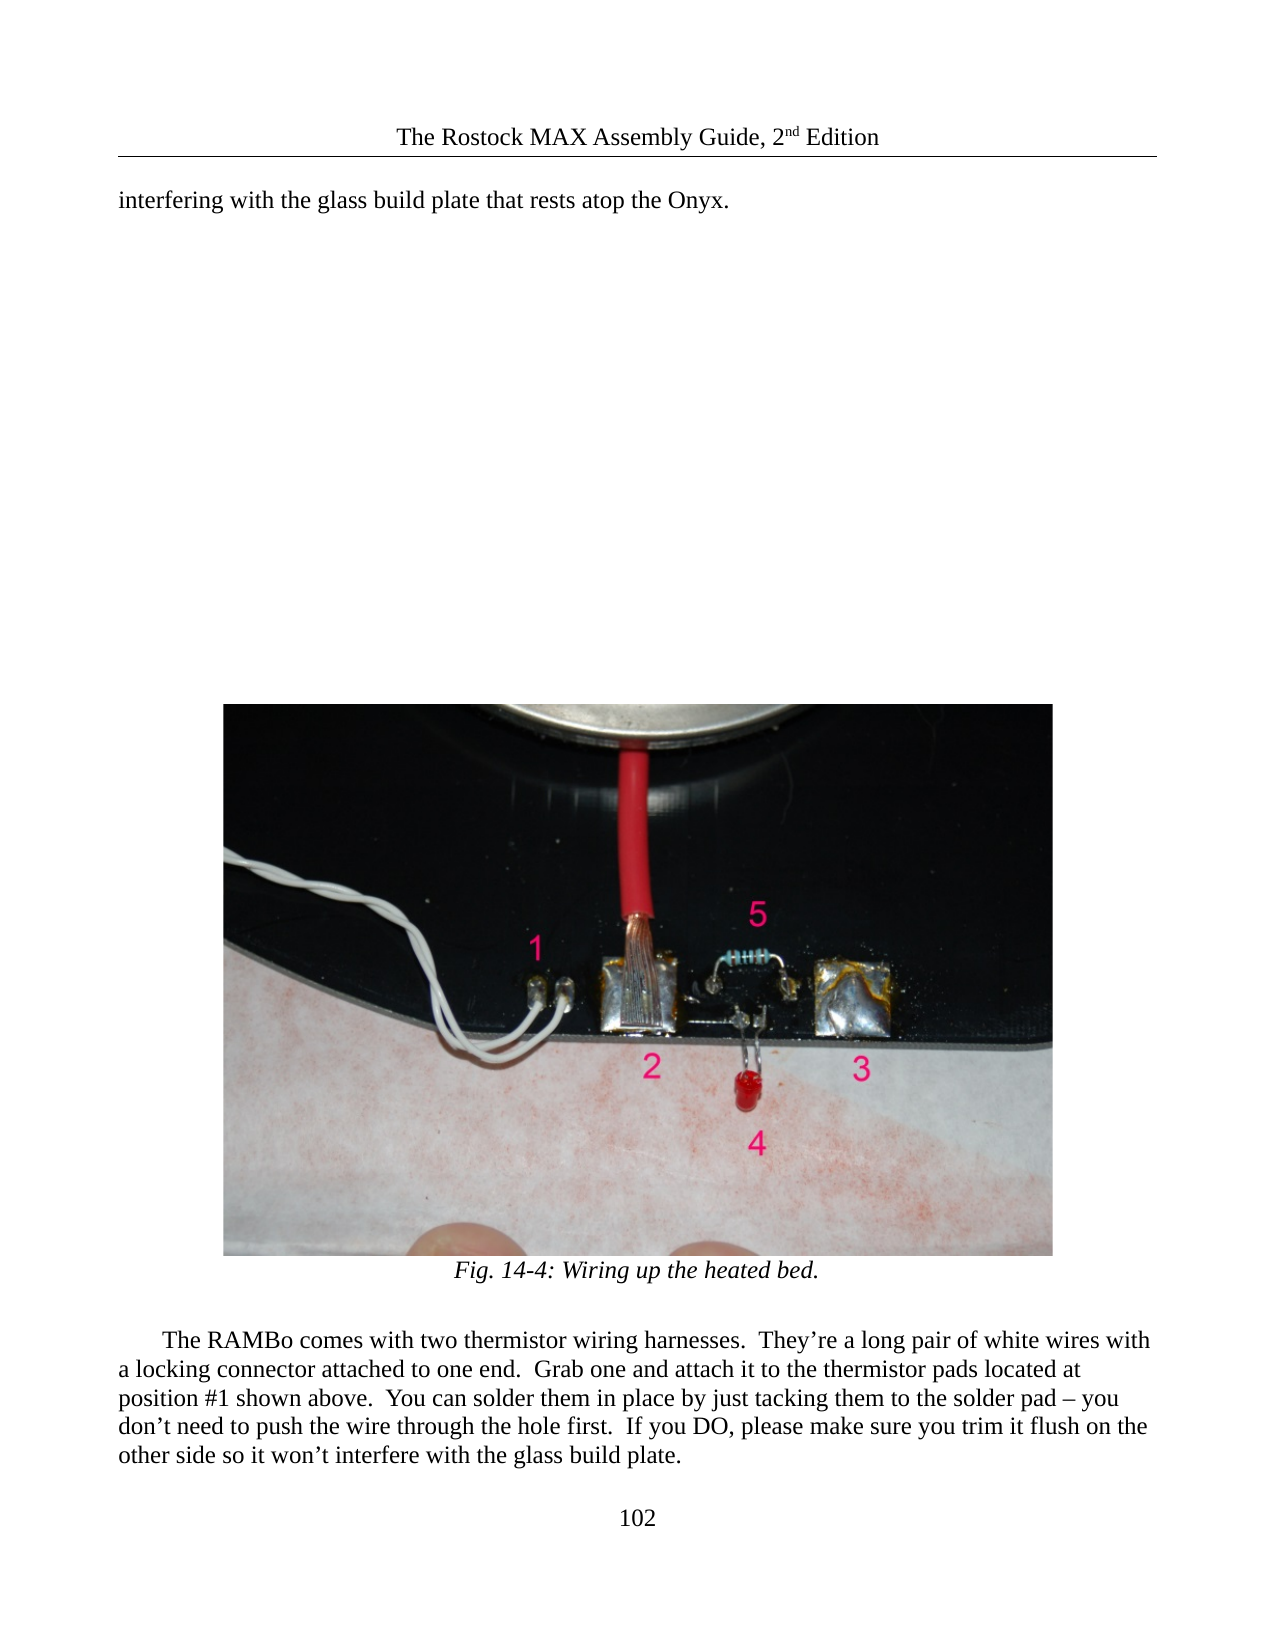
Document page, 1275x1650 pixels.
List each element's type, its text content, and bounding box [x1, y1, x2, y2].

picture [223, 704, 1053, 1256]
text The RAMBo comes with two thermistor wiring harnesses. They’re a long pair of white wires with a locking connector attached to one end. Grab one and attach it to the thermistor pads located at position #1 shown above. You can solder them in place by just tacking them to the solder pad – you don’t need to push the wire through the hole first. If you DO, please make sure you trim it flush on the other side so it won’t interfere with the glass build plate. [118, 1325, 1157, 1469]
text Fig. 14-4: Wiring up the heated bed. [223, 1256, 1052, 1284]
text interfering with the glass build plate that rests atop the Onyx. [118, 185, 1157, 214]
